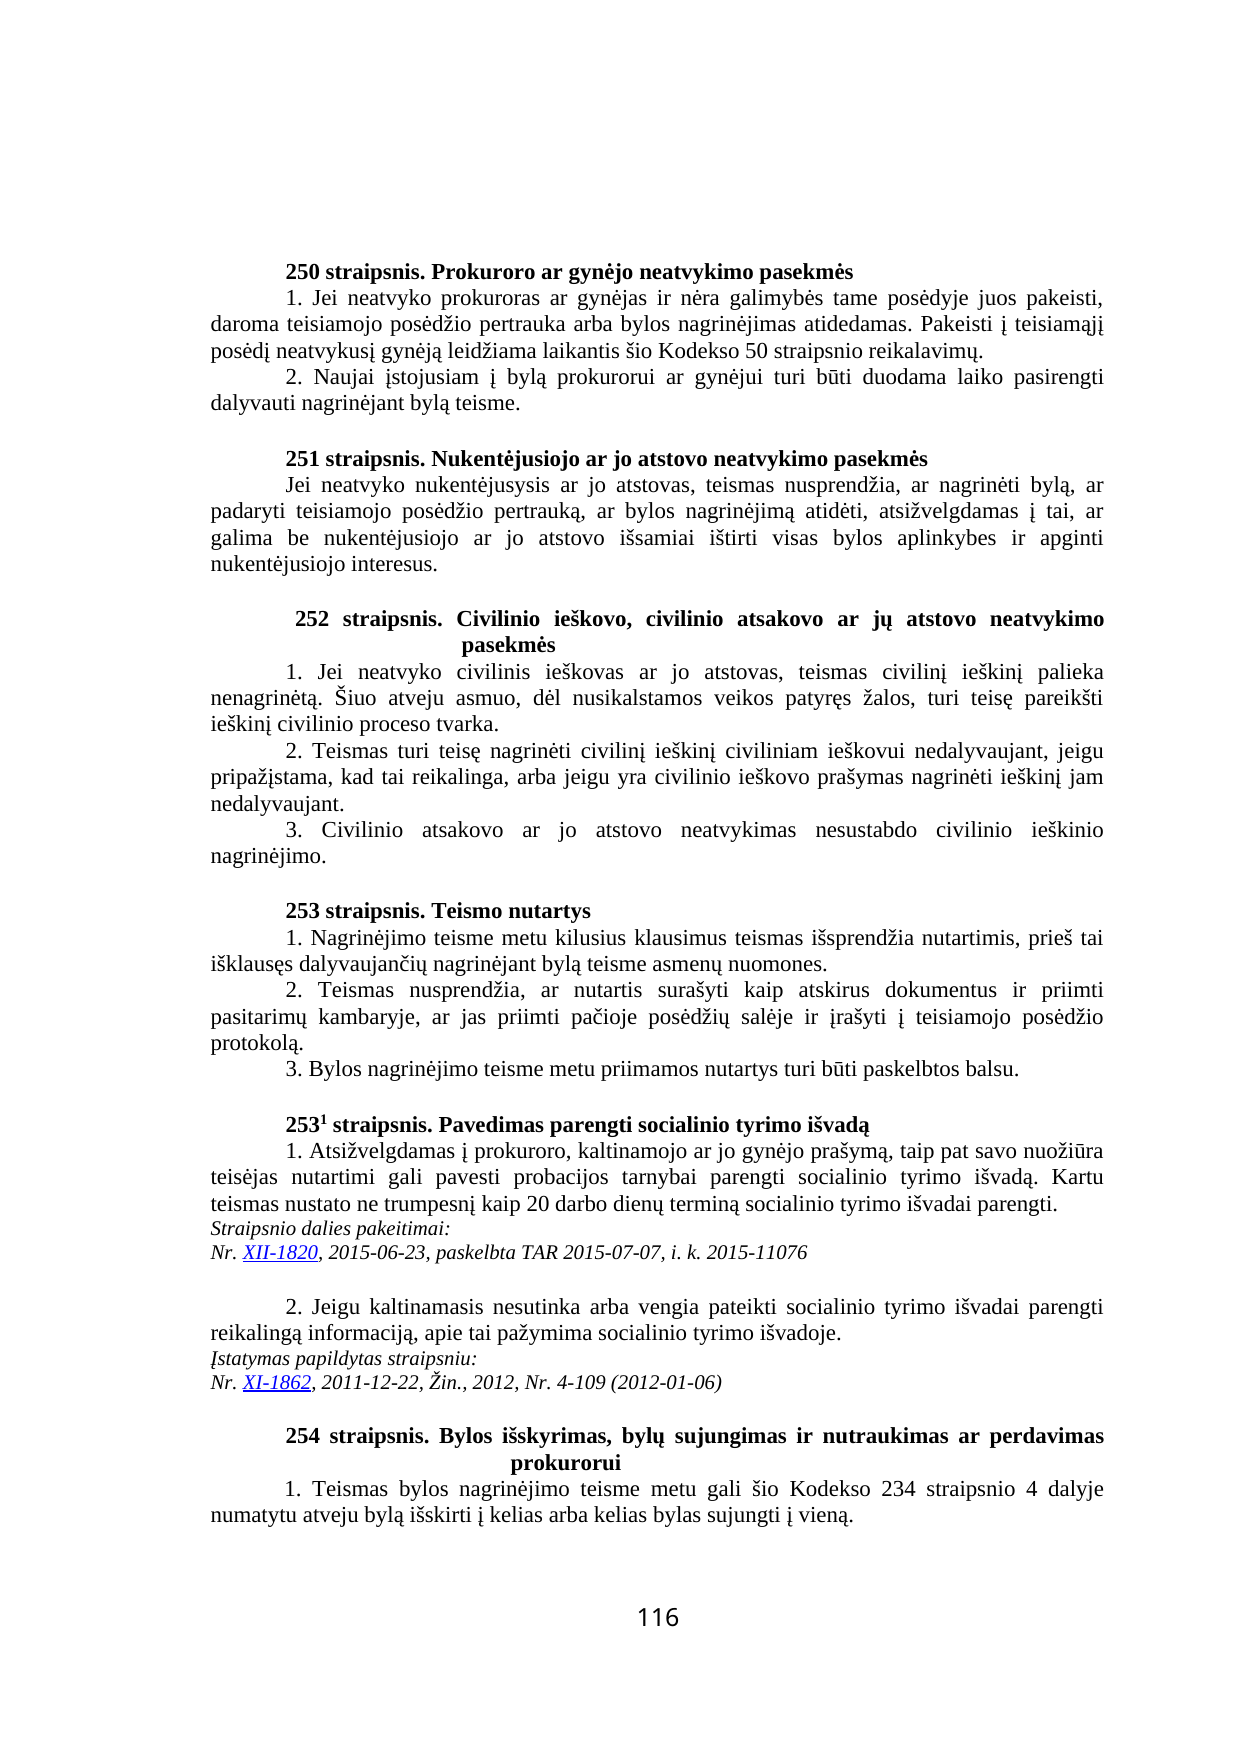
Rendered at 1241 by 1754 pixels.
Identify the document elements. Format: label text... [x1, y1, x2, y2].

text 2. Teismas turi teisę nagrinėti civilinį ieškinį civiliniam ieškovui nedalyvaujant, jeigu pripažįstama, kad tai reikalinga, arba jeigu yra civilinio ieškovo prašymas nagrinėti ieškinį jam nedalyvaujant. [210, 737, 1105, 816]
text 3. Civilinio atsakovo ar jo atstovo neatvykimas nesustabdo civilinio ieškinio nagrinėjimo. [210, 816, 1105, 869]
text Nr. XI-1862, 2011-12-22, Žin., 2012, Nr. 4-109 (2012-01-06) [210, 1370, 1105, 1394]
text 2531 straipsnis. Pavedimas parengti socialinio tyrimo išvadą [210, 1111, 1105, 1137]
text 253 straipsnis. Teismo nutartys [210, 897, 1105, 924]
text Jei neatvyko nukentėjusysis ar jo atstovas, teismas nusprendžia, ar nagrinėti bylą, ar padaryti teisiamojo posėdžio pertrauką, ar bylos nagrinėjimą atidėti, atsižvelgdamas į tai, ar galima be nukentėjusiojo ar jo atstovo išsamiai ištirti visas bylos aplinkybes ir apginti nukentėjusiojo interesus. [210, 471, 1105, 576]
text 252 straipsnis. Civilinio ieškovo, civilinio atsakovo ar jų atstovo neatvykimo pasekmės [295, 605, 1105, 658]
text 1. Atsižvelgdamas į prokuroro, kaltinamojo ar jo gynėjo prašymą, taip pat savo nuožiūra teisėjas nutartimi gali pavesti probacijos tarnybai parengti socialinio tyrimo išvadą. Kartu teismas nustato ne trumpesnį kaip 20 darbo dienų terminą socialinio tyrimo išvadai parengti. [210, 1137, 1105, 1216]
text 1. Nagrinėjimo teisme metu kilusius klausimus teismas išsprendžia nutartimis, prieš tai išklausęs dalyvaujančių nagrinėjant bylą teisme asmenų nuomones. [210, 924, 1105, 976]
text Nr. XII-1820, 2015-06-23, paskelbta TAR 2015-07-07, i. k. 2015-11076 [210, 1240, 1105, 1264]
text 254 straipsnis. Bylos išskyrimas, bylų sujungimas ir nutraukimas ar perdavimas prokurorui [285, 1422, 1105, 1475]
text 1. Jei neatvyko prokuroras ar gynėjas ir nėra galimybės tame posėdyje juos pakeisti, daroma teisiamojo posėdžio pertrauka arba bylos nagrinėjimas atidedamas. Pakeisti į teisiamąjį posėdį neatvykusį gynėją leidžiama laikantis šio Kodekso 50 straipsnio reikalavimų. [210, 284, 1105, 363]
text 1. Teismas bylos nagrinėjimo teisme metu gali šio Kodekso 234 straipsnio 4 dalyje numatytu atveju bylą išskirti į kelias arba kelias bylas sujungti į vieną. [210, 1475, 1105, 1528]
text 2. Jeigu kaltinamasis nesutinka arba vengia pateikti socialinio tyrimo išvadai parengti reikalingą informaciją, apie tai pažymima socialinio tyrimo išvadoje. [210, 1293, 1105, 1346]
text 3. Bylos nagrinėjimo teisme metu priimamos nutartys turi būti paskelbtos balsu. [210, 1056, 1105, 1082]
text 1. Jei neatvyko civilinis ieškovas ar jo atstovas, teismas civilinį ieškinį palieka nenagrinėtą. Šiuo atveju asmuo, dėl nusikalstamos veikos patyręs žalos, turi teisę pareikšti ieškinį civilinio proceso tvarka. [210, 658, 1105, 737]
text 2. Naujai įstojusiam į bylą prokurorui ar gynėjui turi būti duodama laiko pasirengti dalyvauti nagrinėjant bylą teisme. [210, 363, 1105, 416]
text 250 straipsnis. Prokuroro ar gynėjo neatvykimo pasekmės [210, 258, 1105, 284]
text 2. Teismas nusprendžia, ar nutartis surašyti kaip atskirus dokumentus ir priimti pasitarimų kambaryje, ar jas priimti pačioje posėdžių salėje ir įrašyti į teisiamojo posėdžio protokolą. [210, 976, 1105, 1056]
text Įstatymas papildytas straipsniu: [210, 1346, 1105, 1370]
text Straipsnio dalies pakeitimai: [210, 1216, 1105, 1240]
text 251 straipsnis. Nukentėjusiojo ar jo atstovo neatvykimo pasekmės [210, 444, 1105, 471]
